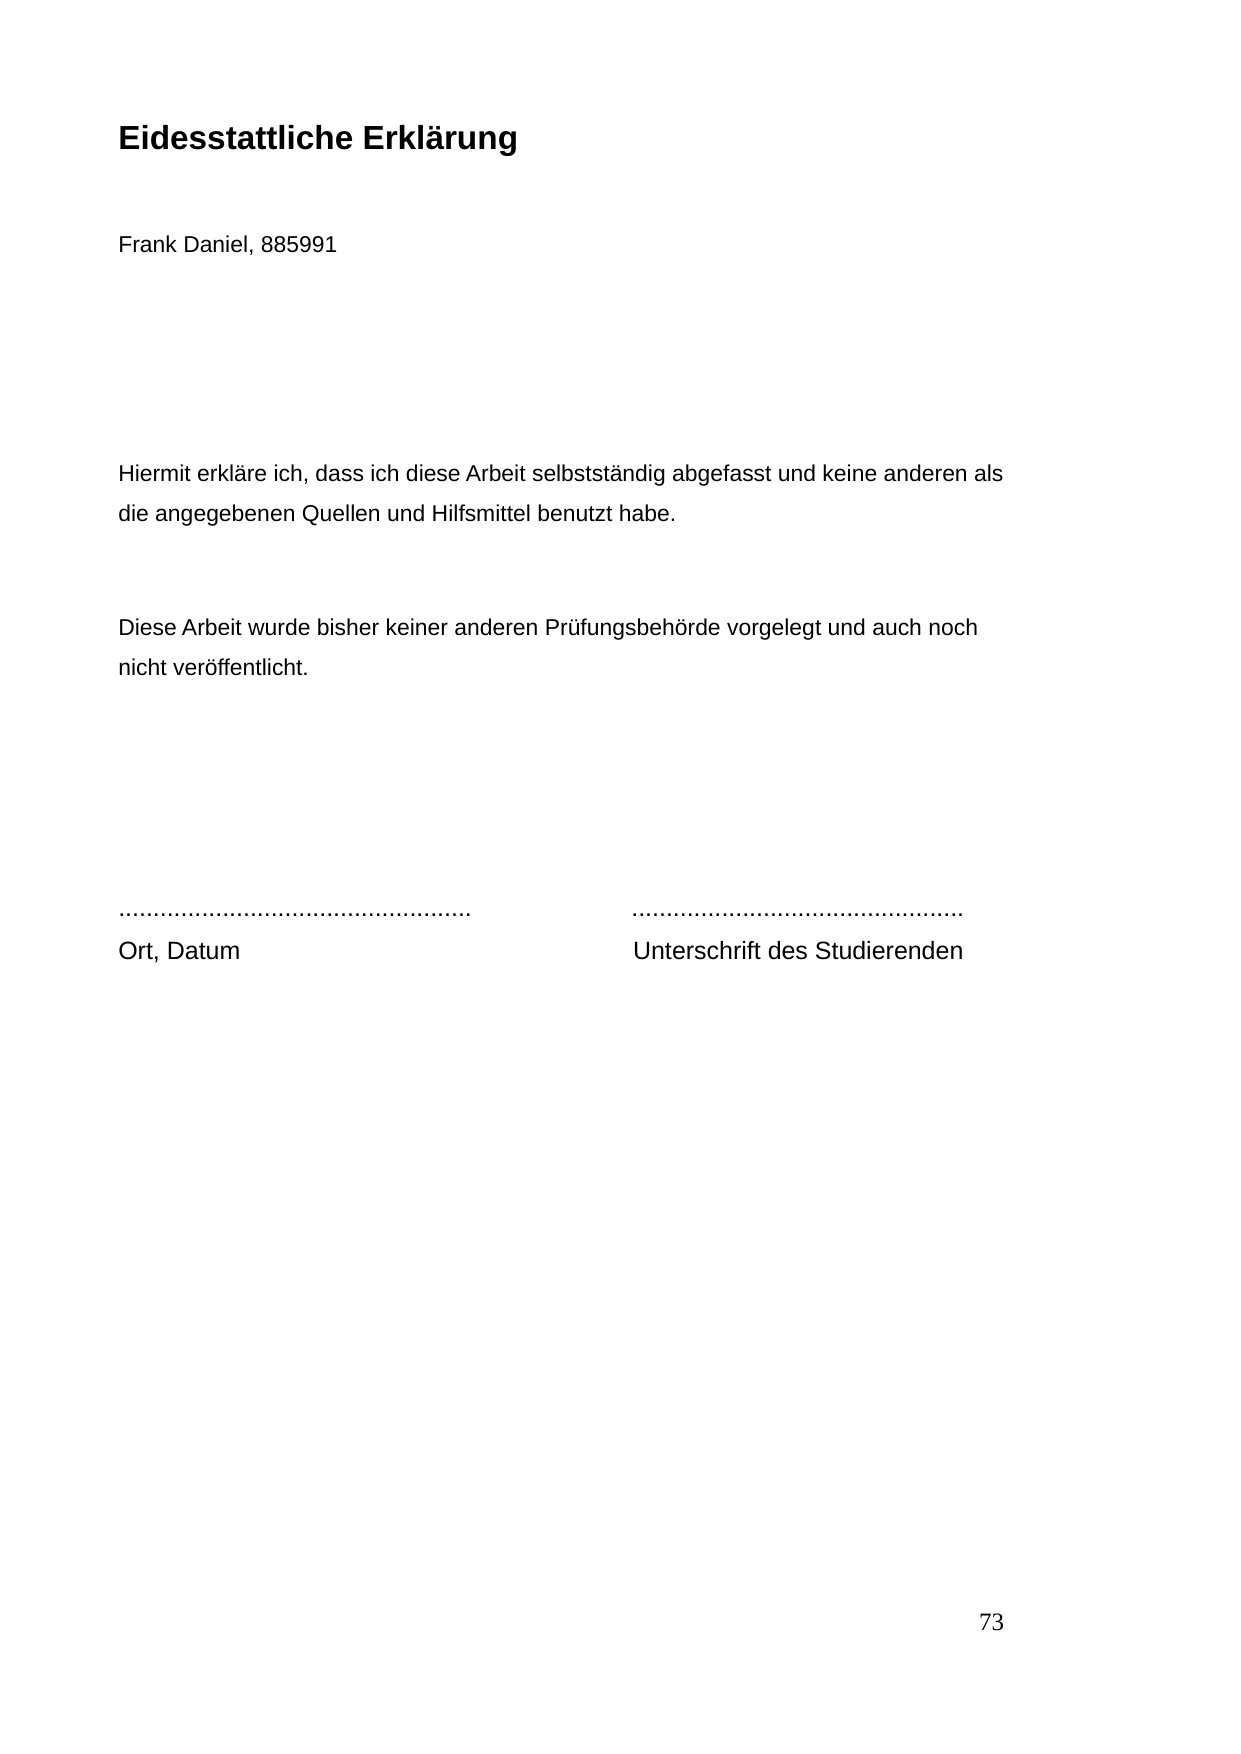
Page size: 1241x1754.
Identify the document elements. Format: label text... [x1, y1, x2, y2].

text Diese Arbeit wurde bisher keiner anderen Prüfungsbehörde vorgelegt und auch noch nicht veröffentlicht. [118, 614, 1004, 680]
text Hiermit erkläre ich, dass ich diese Arbeit selbstständig abgefasst und keine anderen als die angegebenen Quellen und Hilfsmittel benutzt habe. [118, 460, 1004, 526]
text Frank Daniel, 885991 [118, 231, 1004, 258]
text ................................................... ................................................ Ort, Datum Unterschrift des Studierenden [118, 893, 1004, 965]
text Eidesstattliche Erklärung [118, 118, 1004, 157]
